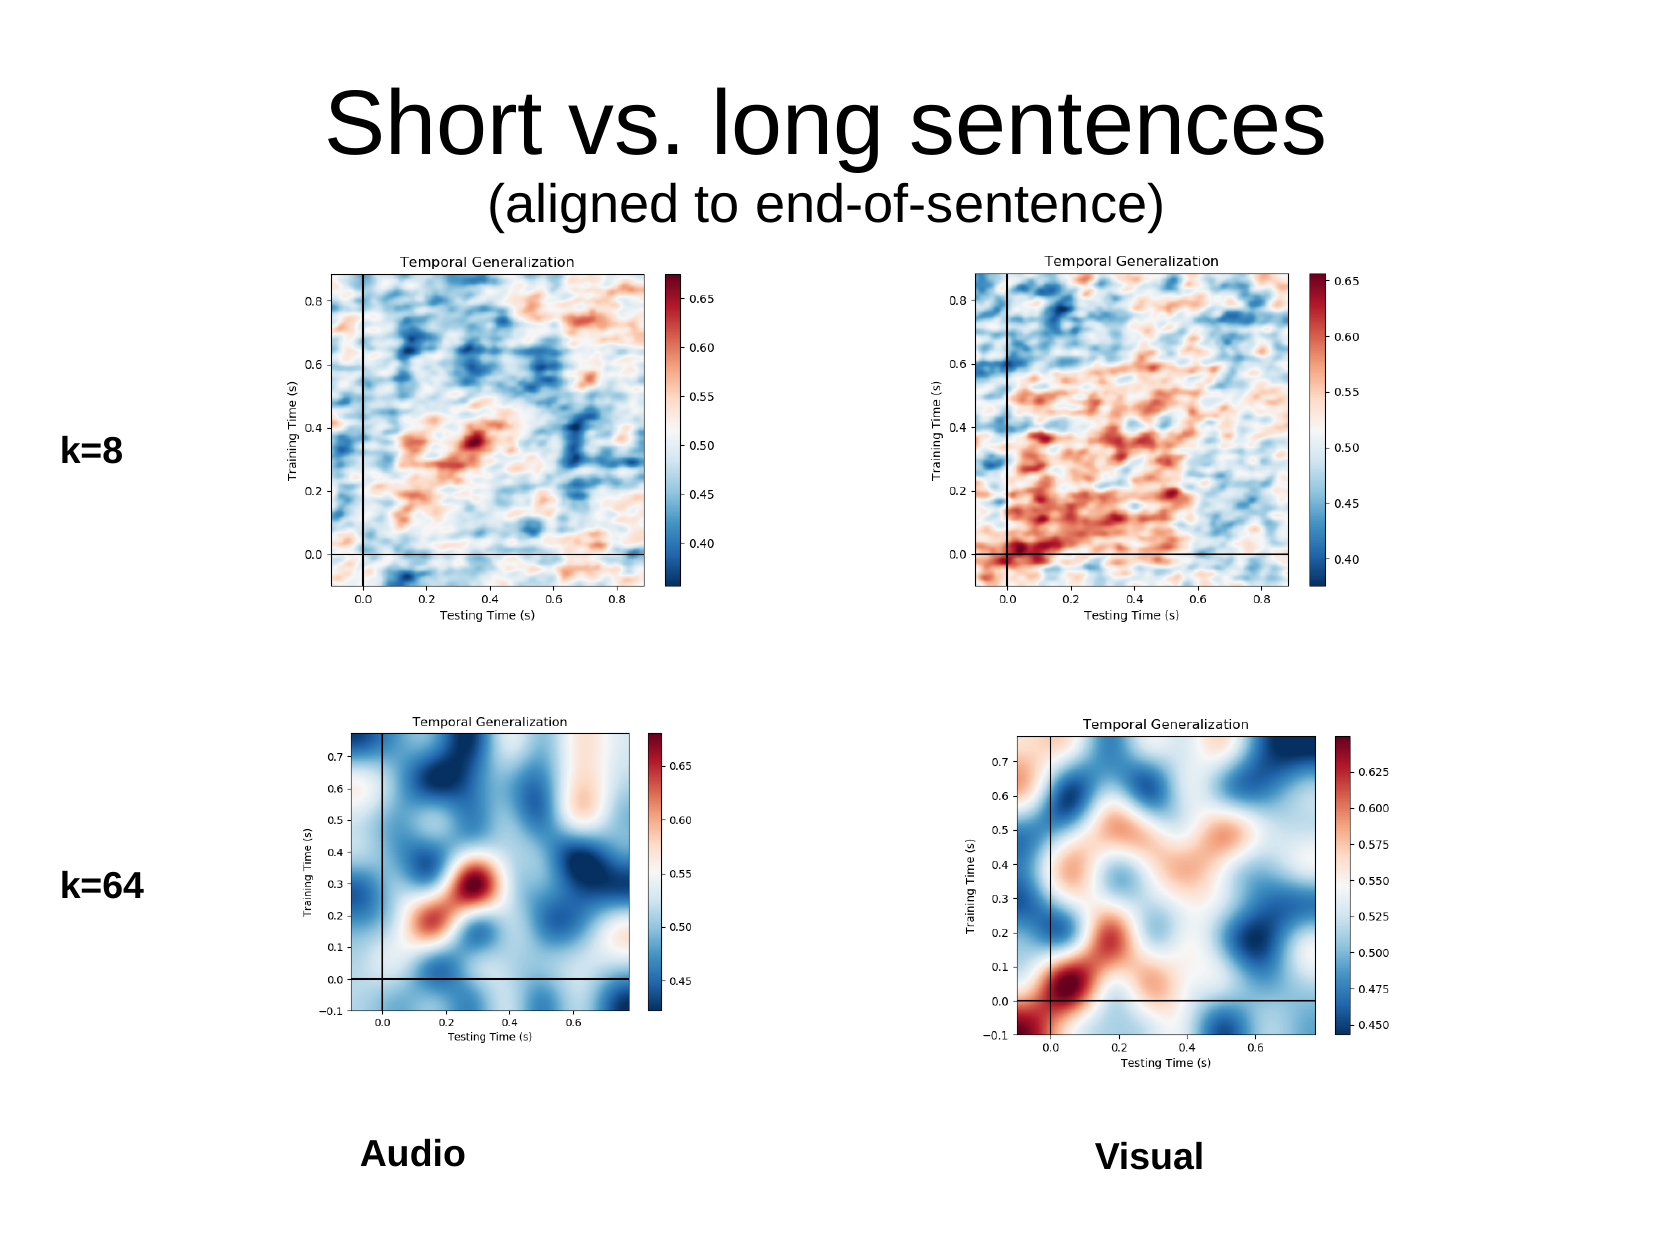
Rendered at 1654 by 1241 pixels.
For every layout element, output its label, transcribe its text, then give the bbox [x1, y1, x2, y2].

picture [884, 257, 1426, 631]
text_box k=64 [45, 857, 270, 914]
picture [270, 689, 751, 1051]
text_box Visual [1080, 1128, 1381, 1186]
picture [240, 257, 781, 631]
picture [930, 689, 1446, 1077]
text_box k=8 [45, 422, 346, 479]
text_box Audio [345, 1125, 646, 1182]
title Short vs. long sentences (aligned to end-of-sentence) [82, 49, 1571, 257]
